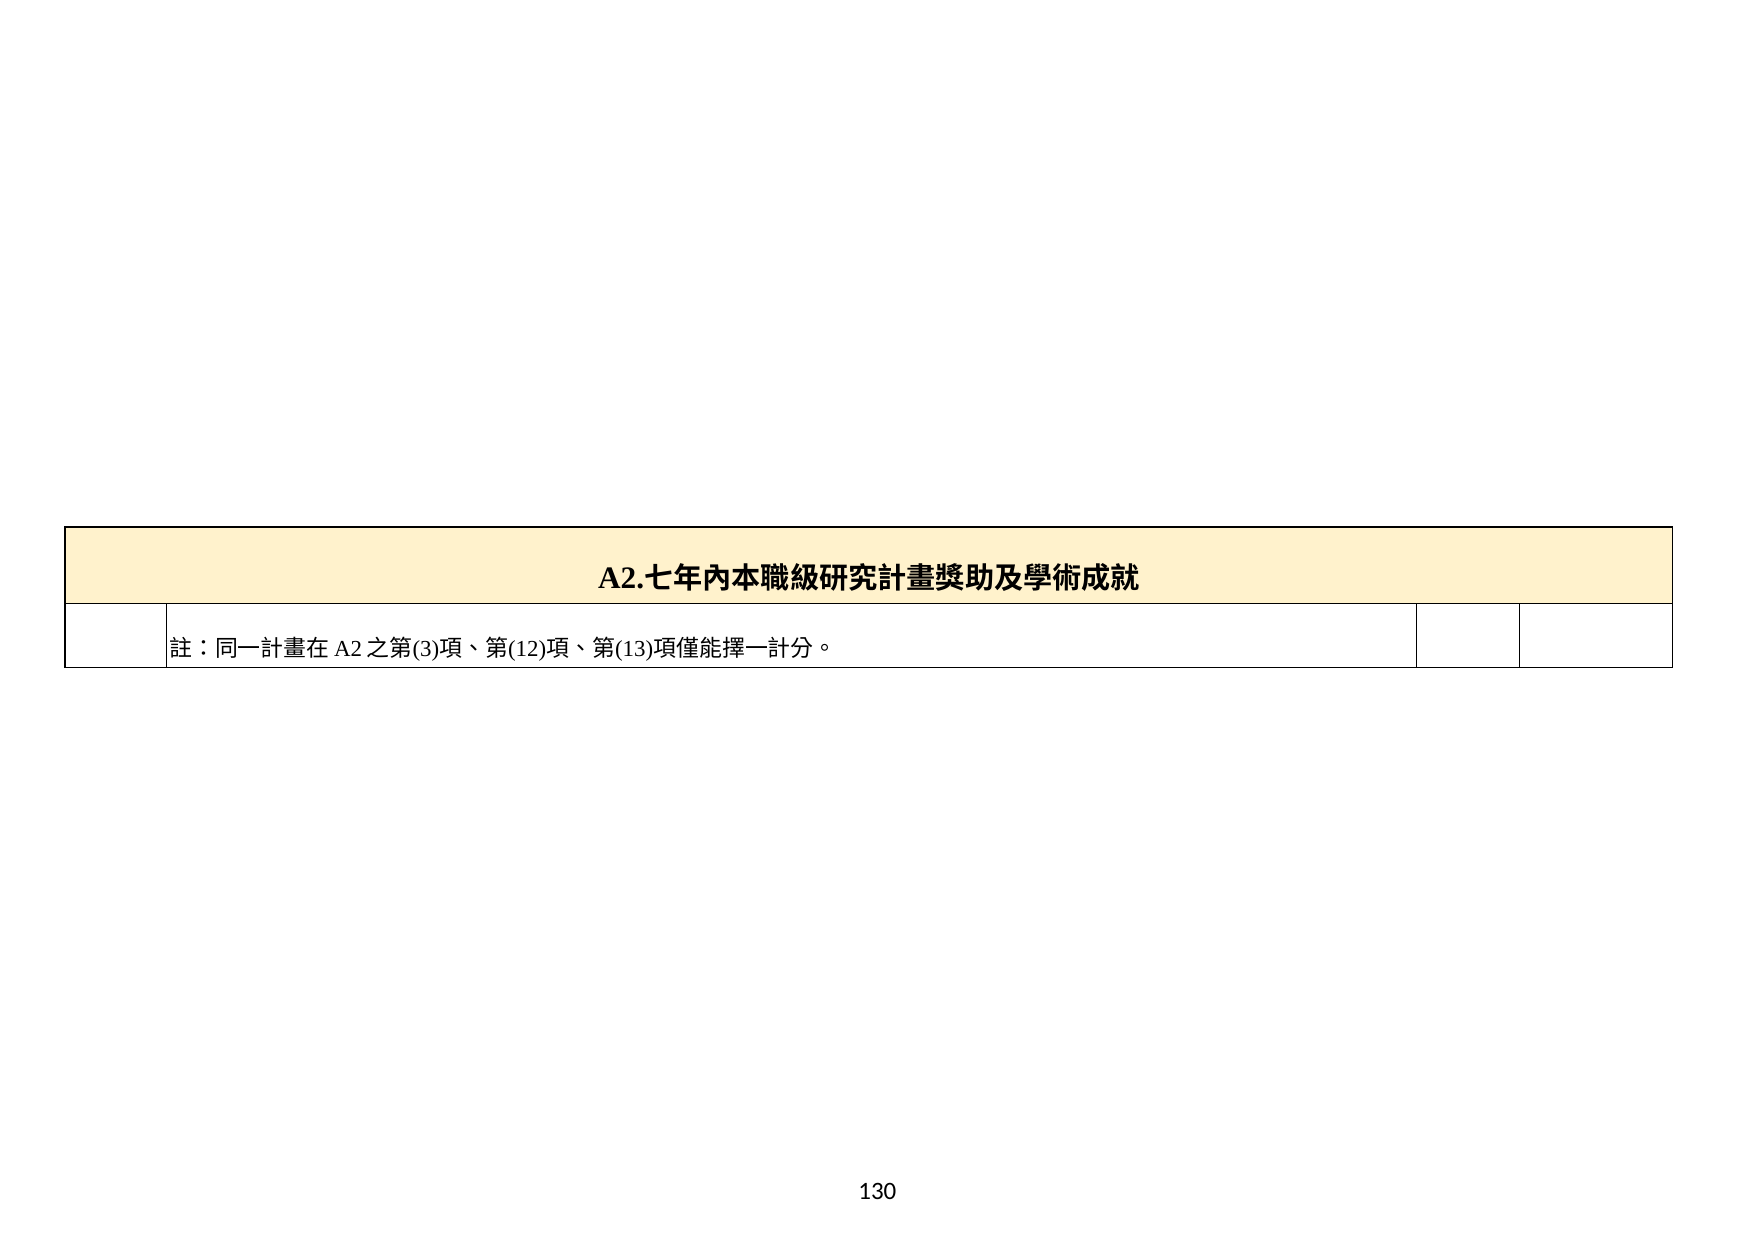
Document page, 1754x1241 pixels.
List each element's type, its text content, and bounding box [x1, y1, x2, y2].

table_header A2.七年內本職級研究計畫獎助及學術成就 [66, 528, 1672, 603]
table_cell [1417, 604, 1519, 667]
table_cell [66, 604, 166, 667]
table_cell [1520, 604, 1672, 667]
table_cell 註：同一計畫在A2之第(3)項、第(12)項、第(13)項僅能擇一計分。 [167, 604, 1416, 667]
